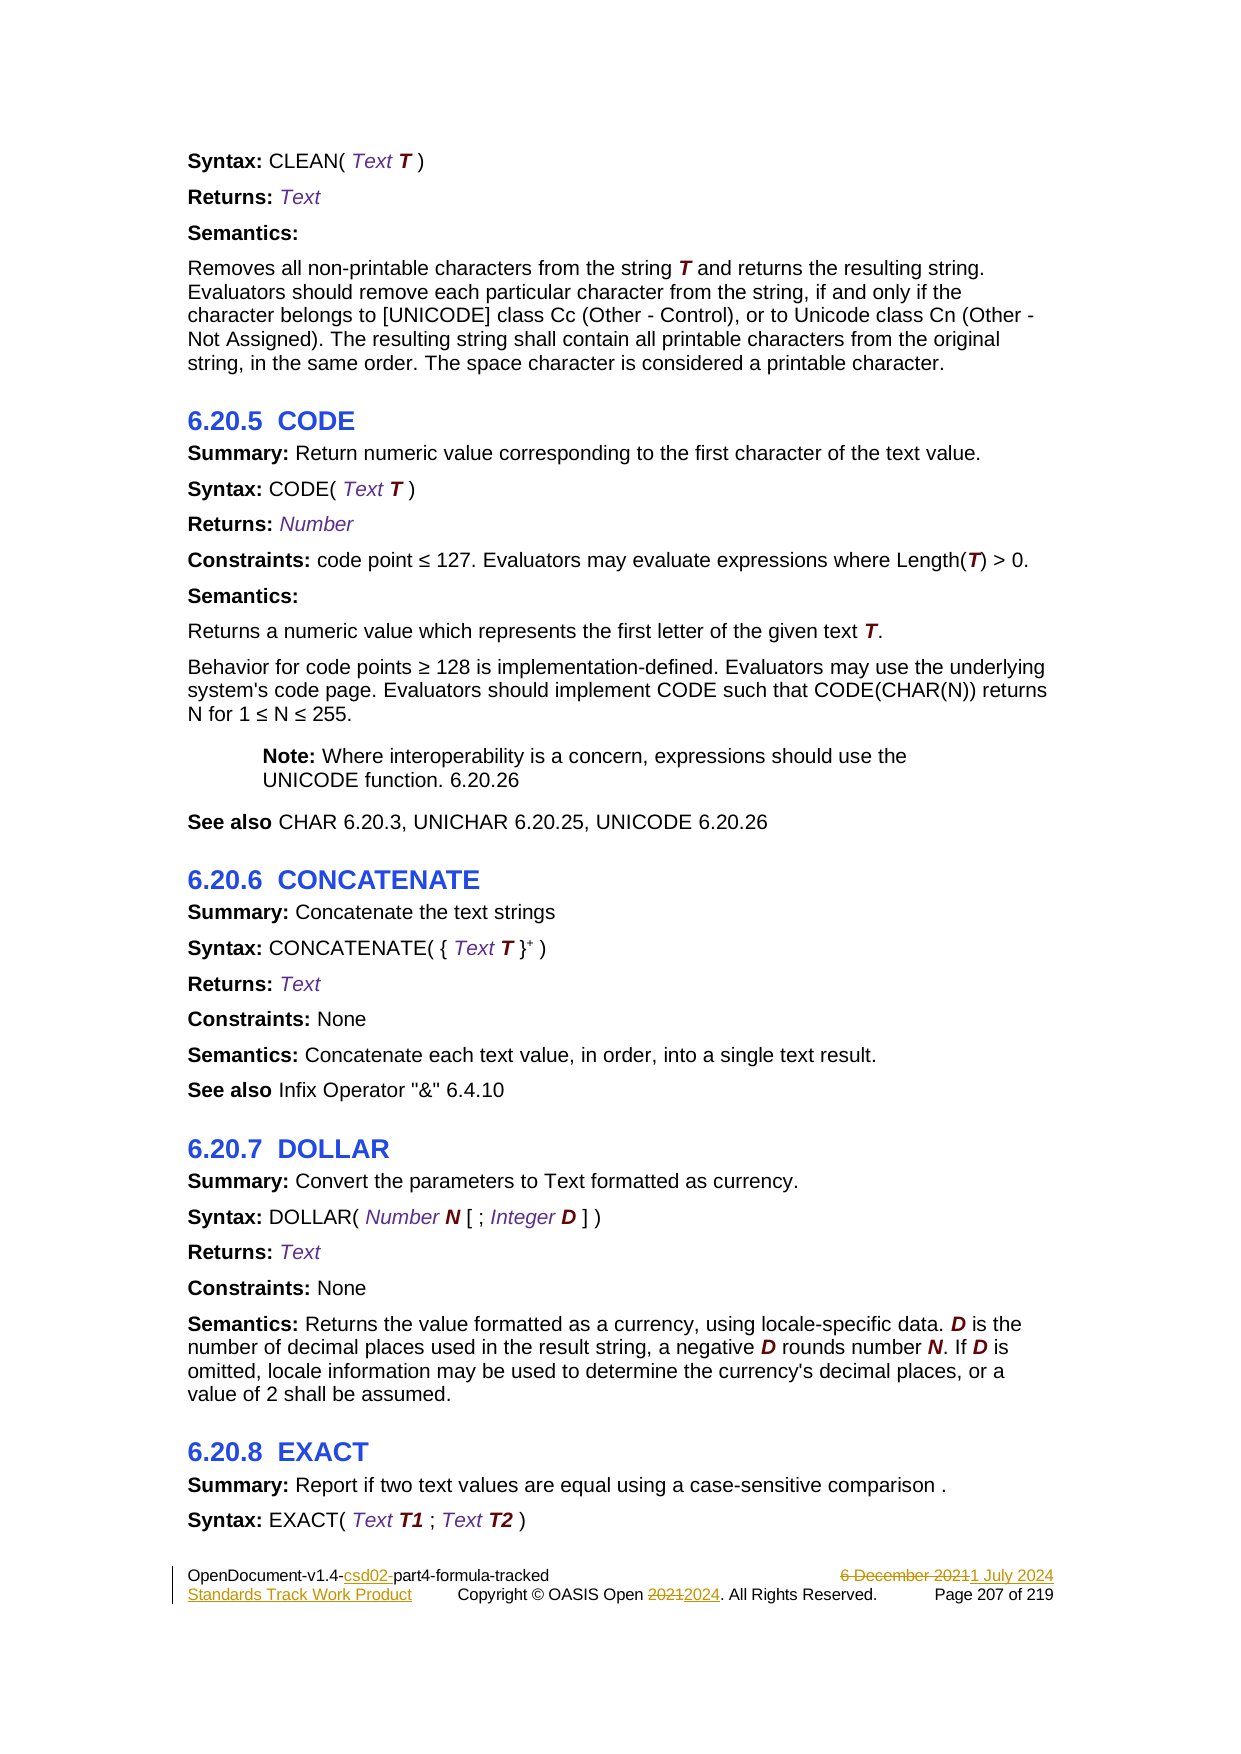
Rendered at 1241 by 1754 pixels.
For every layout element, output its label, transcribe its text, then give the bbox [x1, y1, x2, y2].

text Semantics: Returns the value formatted as a currency, using locale-specific data. D is the number of decimal places used in the result string, a negative D rounds number N. If D is omitted, locale information may be used to determine the currency's decimal places, or a value of 2 shall be assumed. [187, 1312, 1053, 1406]
text Removes all non-printable characters from the string T and returns the resulting string. Evaluators should remove each particular character from the string, if and only if the character belongs to [UNICODE] class Cc (Other - Control), or to Unicode class Cn (Other - Not Assigned). The resulting string shall contain all printable characters from the original string, in the same order. The space character is considered a printable character. [187, 257, 1053, 374]
subtitle DOLLAR [187, 1133, 1053, 1163]
text See also CHAR 6.20.3, UNICHAR 6.20.25, UNICODE 6.20.26 [187, 810, 1053, 834]
text Returns a numeric value which represents the first letter of the given text T. [187, 620, 1053, 643]
text Behavior for code points ≥ 128 is implementation-defined. Evaluators may use the underlying system's code page. Evaluators should implement CODE such that CODE(CHAR(N)) returns N for 1 ≤ N ≤ 255. [187, 655, 1053, 726]
text Returns: Text [187, 1241, 1053, 1264]
text Syntax: DOLLAR( Number N [ ; Integer D ] ) [187, 1205, 1053, 1229]
text Semantics: Concatenate each text value, in order, into a single text result. [187, 1043, 1053, 1067]
text Constraints: None [187, 1008, 1053, 1031]
text Constraints: code point ≤ 127. Evaluators may evaluate expressions where Length(T) > 0. [187, 548, 1053, 572]
text Constraints: None [187, 1276, 1053, 1300]
text Semantics: [187, 221, 1053, 245]
text See also Infix Operator "&" 6.4.10 [187, 1079, 1053, 1102]
text Summary: Convert the parameters to Text formatted as currency. [187, 1169, 1053, 1193]
text Note: Where interoperability is a concern, expressions should use the UNICODE function. 6.20.26 [262, 744, 978, 792]
subtitle CODE [187, 406, 1053, 436]
text Returns: Number [187, 513, 1053, 536]
text Syntax: CLEAN( Text T ) [187, 150, 1053, 173]
text Returns: Text [187, 186, 1053, 209]
subtitle CONCATENATE [187, 865, 1053, 895]
text Summary: Return numeric value corresponding to the first character of the text value. [187, 442, 1053, 465]
text Returns: Text [187, 972, 1053, 996]
text Syntax: CONCATENATE( { Text T }+ ) [187, 936, 1053, 960]
text Summary: Report if two text values are equal using a case-sensitive comparison . [187, 1473, 1053, 1497]
text Semantics: [187, 584, 1053, 608]
subtitle EXACT [187, 1437, 1053, 1467]
text Syntax: CODE( Text T ) [187, 477, 1053, 501]
text Syntax: EXACT( Text T1 ; Text T2 ) [187, 1509, 1053, 1532]
text Summary: Concatenate the text strings [187, 901, 1053, 924]
